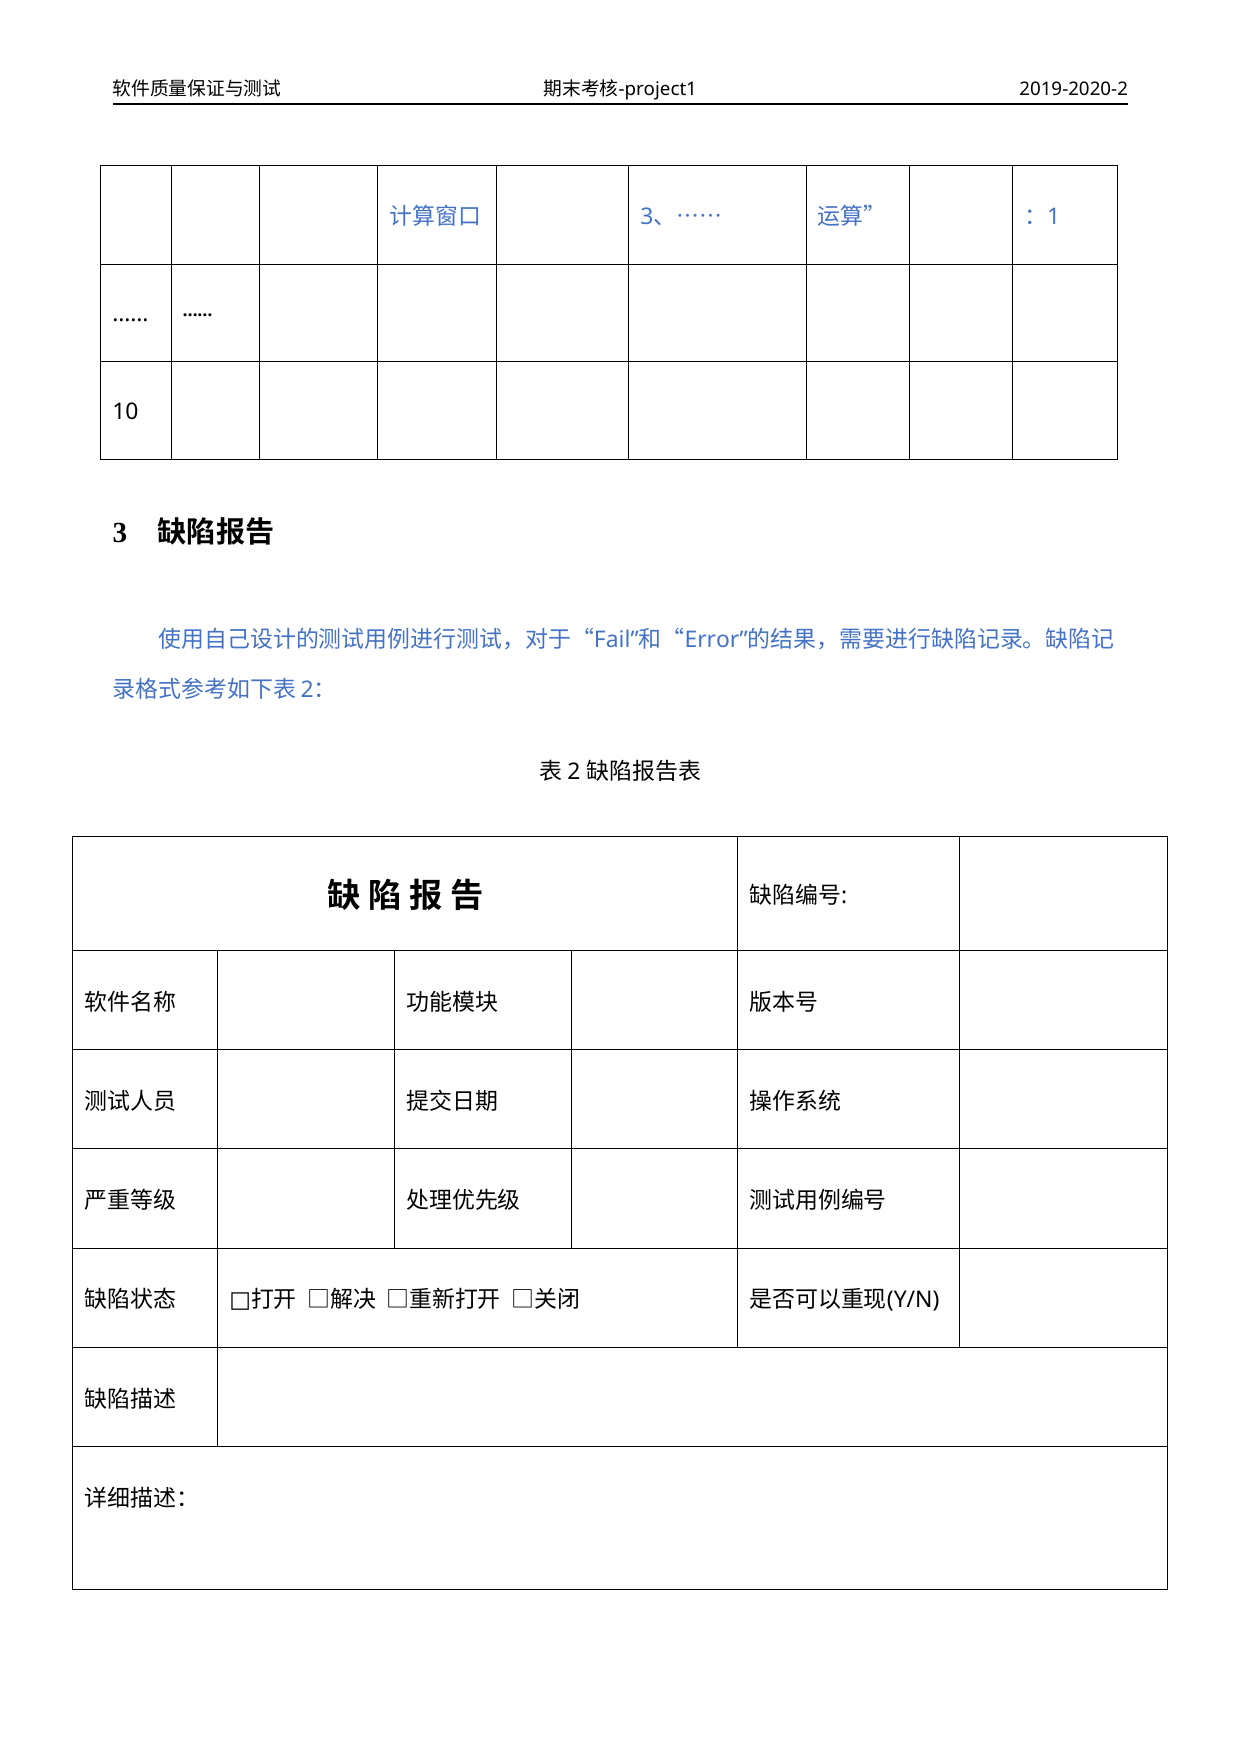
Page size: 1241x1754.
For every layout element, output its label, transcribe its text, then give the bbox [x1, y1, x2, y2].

table_cell 3、…… [629, 166, 806, 264]
table_cell [910, 362, 1012, 458]
table_cell [629, 265, 806, 361]
table_cell [629, 362, 806, 458]
table_cell 是否可以重现(Y/N) [738, 1249, 959, 1347]
table_cell [378, 265, 496, 361]
table_cell □打开 □解决 □重新打开 □关闭 [218, 1249, 737, 1347]
table_cell [260, 166, 377, 264]
table_cell [378, 362, 496, 458]
table_cell [497, 362, 628, 458]
table_cell [172, 166, 259, 264]
table_cell [960, 1050, 1167, 1148]
table_cell [960, 1249, 1167, 1347]
table_cell ：1 [1013, 166, 1117, 264]
table_cell [218, 1050, 394, 1148]
table_cell [218, 951, 394, 1049]
subtitle 缺陷报告 [112, 492, 1128, 567]
table_header 缺 陷 报 告 [73, 837, 737, 950]
table_cell 测试人员 [73, 1050, 217, 1148]
table_cell …… [172, 265, 259, 361]
table_cell 处理优先级 [395, 1149, 571, 1248]
table_cell [260, 265, 377, 361]
table_cell 操作系统 [738, 1050, 959, 1148]
table_cell [910, 265, 1012, 361]
table_cell [218, 1149, 394, 1248]
table_cell [910, 166, 1012, 264]
table_cell 软件名称 [73, 951, 217, 1049]
table_cell 详细描述： [73, 1447, 1167, 1588]
table_cell [497, 265, 628, 361]
text 使用自己设计的测试用例进行测试，对于“Fail”和“Error”的结果，需要进行缺陷记录。缺陷记录格式参考如下表2： [112, 621, 1128, 704]
table_cell [572, 951, 737, 1049]
table_cell [1013, 362, 1117, 458]
table_cell [260, 362, 377, 458]
table_cell 测试用例编号 [738, 1149, 959, 1248]
text 表2 缺陷报告表 [112, 753, 1128, 786]
table_header [960, 837, 1167, 950]
table_cell 功能模块 [395, 951, 571, 1049]
table_cell …… [101, 265, 171, 361]
table_cell 版本号 [738, 951, 959, 1049]
table_cell [101, 166, 171, 264]
table_cell 提交日期 [395, 1050, 571, 1148]
table_cell 严重等级 [73, 1149, 217, 1248]
table_cell [960, 1149, 1167, 1248]
table_cell [807, 265, 909, 361]
table_cell 运算” [807, 166, 909, 264]
table_cell [218, 1348, 1167, 1446]
table_cell [497, 166, 628, 264]
table_cell [1013, 265, 1117, 361]
table_cell 缺陷描述 [73, 1348, 217, 1446]
table_cell [572, 1050, 737, 1148]
table_cell 10 [101, 362, 171, 458]
table_cell [172, 362, 259, 458]
table_cell [807, 362, 909, 458]
table_header 缺陷编号: [738, 837, 959, 950]
table_cell [960, 951, 1167, 1049]
table_cell [572, 1149, 737, 1248]
table_cell 缺陷状态 [73, 1249, 217, 1347]
table_cell 计算窗口 [378, 166, 496, 264]
